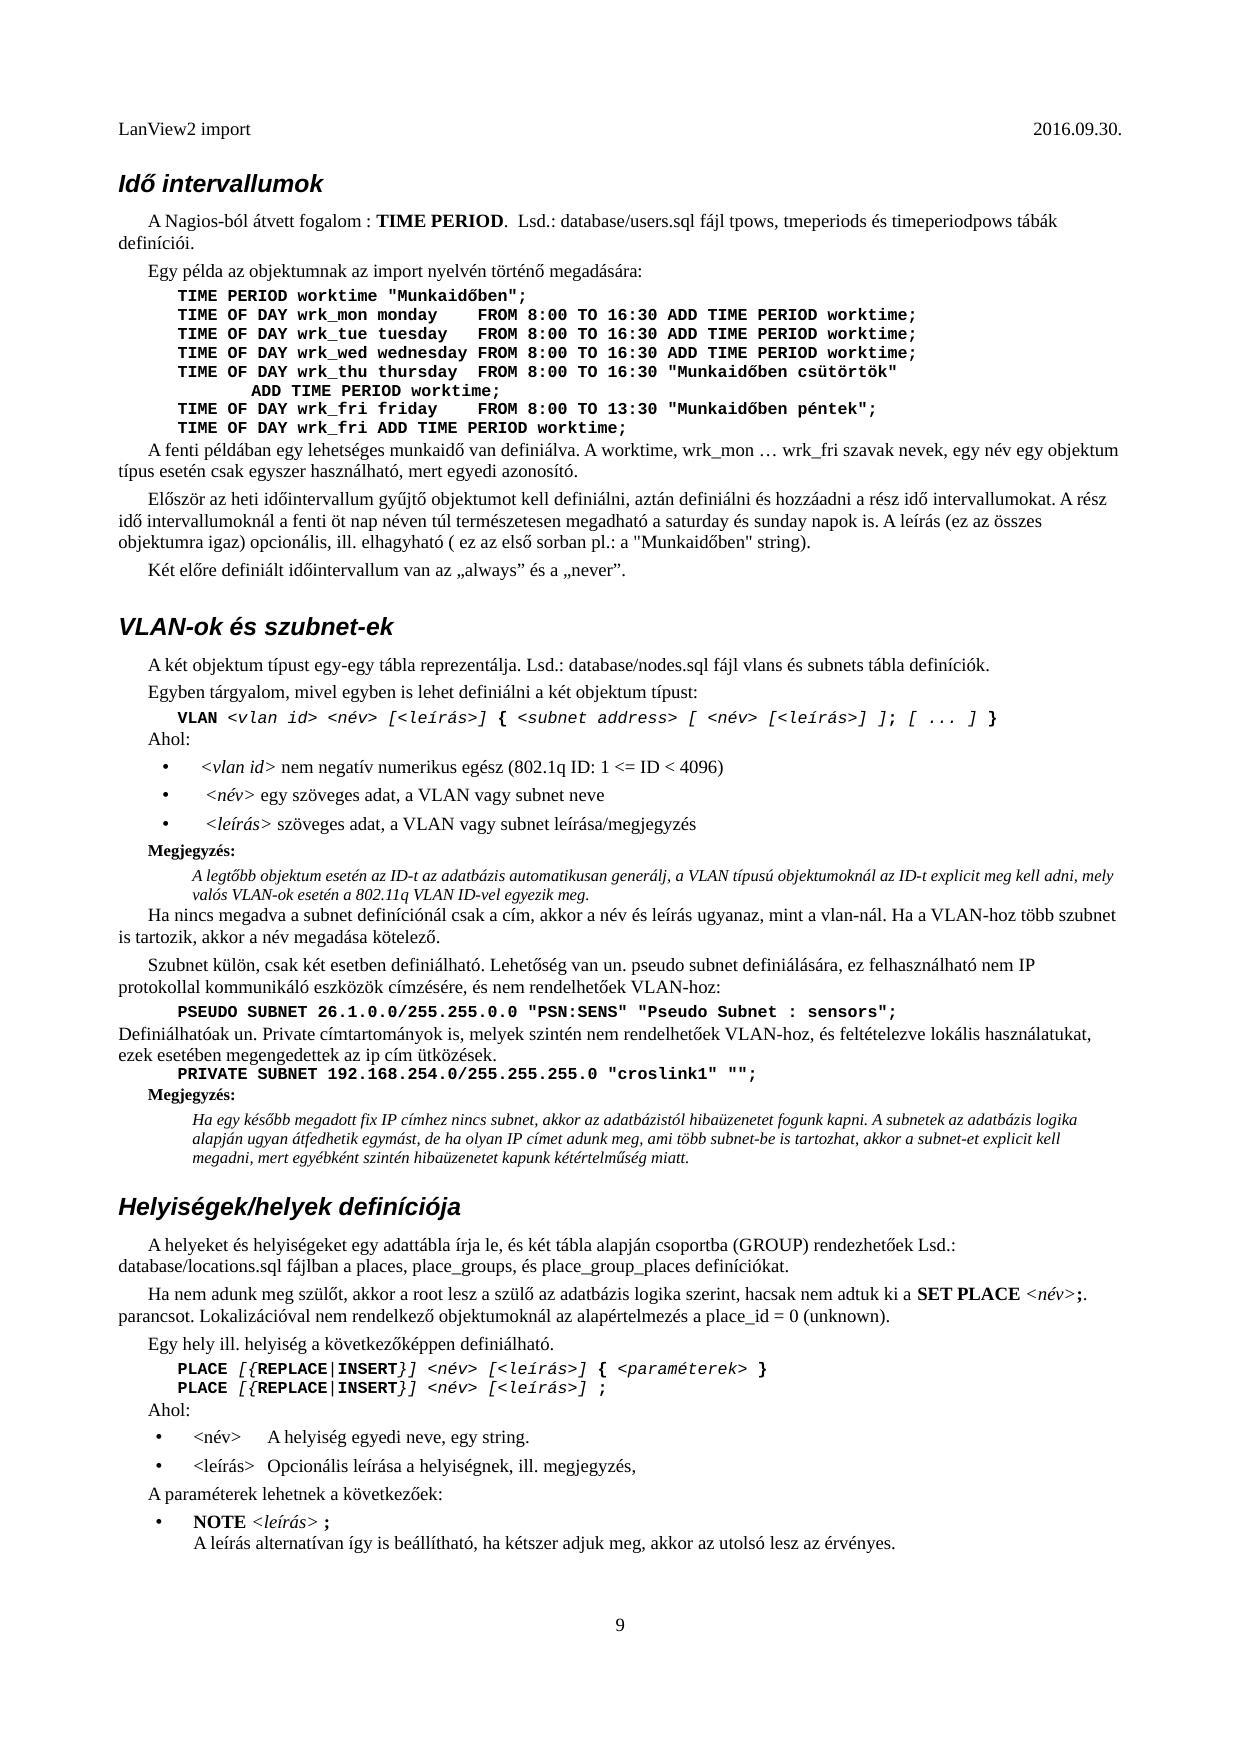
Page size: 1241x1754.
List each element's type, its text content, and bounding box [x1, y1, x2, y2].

text PSEUDO SUBNET 26.1.0.0/255.255.0.0 "PSN:SENS" "Pseudo Subnet : sensors"; [177, 1003, 1122, 1022]
text TIME OF DAY wrk_wed wednesday FROM 8:00 TO 16:30 ADD TIME PERIOD worktime; [177, 344, 1122, 363]
text A Nagios-ból átvett fogalom : TIME PERIOD. Lsd.: database/users.sql fájl tpows, tmeperiods és timeperiodpows tábák definíciói. [118, 210, 1122, 253]
text Egy példa az objektumnak az import nyelvén történő megadására: [118, 260, 1122, 281]
text A legtőbb objektum esetén az ID-t az adatbázis automatikusan generálj, a VLAN típusú objektumoknál az ID-t explicit meg kell adni, mely valós VLAN-ok esetén a 802.11q VLAN ID-vel egyezik meg. [192, 866, 1122, 904]
text Egyben tárgyalom, mivel egyben is lehet definiálni a két objektum típust: [118, 681, 1122, 703]
text Definiálhatóak un. Private címtartományok is, melyek szintén nem rendelhetőek VLAN-hoz, és feltételezve lokális használatukat, ezek esetében megengedettek az ip cím ütközések. [118, 1022, 1122, 1066]
text ADD TIME PERIOD worktime; [177, 382, 1122, 401]
list <leírás> Opcionális leírása a helyiségnek, ill. megjegyzés, [156, 1454, 1122, 1476]
list <leírás> szöveges adat, a VLAN vagy subnet leírása/megjegyzés [162, 812, 1122, 834]
text TIME PERIOD worktime "Munkaidőben"; [177, 288, 1122, 307]
text Ahol: [118, 728, 1122, 750]
text TIME OF DAY wrk_thu thursday FROM 8:00 TO 16:30 "Munkaidőben csütörtök" [177, 363, 1122, 382]
text Ha egy később megadott fix IP címhez nincs subnet, akkor az adatbázistól hibaüzenetet fogunk kapni. A subnetek az adatbázis logika alapján ugyan átfedhetik egymást, de ha olyan IP címet adunk meg, ami több subnet-be is tartozhat, akkor a subnet-et explicit kell megadni, mert egyébként szintén hibaüzenetet kapunk kétértelműség miatt. [192, 1110, 1122, 1167]
text A paraméterek lehetnek a következőek: [118, 1482, 1122, 1504]
text Ha nem adunk meg szülőt, akkor a root lesz a szülő az adatbázis logika szerint, hacsak nem adtuk ki a SET PLACE <név>;. parancsot. Lokalizációval nem rendelkező objektumoknál az alapértelmezés a place_id = 0 (unknown). [118, 1283, 1122, 1326]
list <név> A helyiség egyedi neve, egy string. [156, 1426, 1122, 1448]
text Megjegyzés: [118, 1084, 1122, 1103]
text Először az heti időintervallum gyűjtő objektumot kell definiálni, aztán definiálni és hozzáadni a rész idő intervallumokat. A rész idő intervallumoknál a fenti öt nap néven túl természetesen megadható a saturday és sunday napok is. A leírás (ez az összes objektumra igaz) opcionális, ill. elhagyható ( ez az első sorban pl.: a "Munkaidőben" string). [118, 488, 1122, 553]
text Megjegyzés: [118, 840, 1122, 859]
text A két objektum típust egy-egy tábla reprezentálja. Lsd.: database/nodes.sql fájl vlans és subnets tábla definíciók. [118, 653, 1122, 675]
text TIME OF DAY wrk_fri friday FROM 8:00 TO 13:30 "Munkaidőben péntek"; [177, 401, 1122, 420]
subtitle Helyiségek/helyek definíciója [118, 1192, 1122, 1221]
text TIME OF DAY wrk_tue tuesday FROM 8:00 TO 16:30 ADD TIME PERIOD worktime; [177, 326, 1122, 344]
text A helyeket és helyiségeket egy adattábla írja le, és két tábla alapján csoportba (GROUP) rendezhetőek Lsd.: database/locations.sql fájlban a places, place_groups, és place_group_places definíciókat. [118, 1233, 1122, 1277]
subtitle VLAN-ok és szubnet-ek [118, 612, 1122, 641]
list NOTE <leírás> ; A leírás alternatívan így is beállítható, ha kétszer adjuk meg, akkor az utolsó lesz az érvényes. [156, 1511, 1122, 1554]
text PLACE [{REPLACE|INSERT}] <név> [<leírás>] { <paraméterek> } [177, 1361, 1122, 1379]
subtitle Idő intervallumok [118, 169, 1122, 198]
text Ahol: [118, 1398, 1122, 1420]
text A fenti példában egy lehetséges munkaidő van definiálva. A worktime, wrk_mon … wrk_fri szavak nevek, egy név egy objektum típus esetén csak egyszer használható, mert egyedi azonosító. [118, 439, 1122, 482]
text PRIVATE SUBNET 192.168.254.0/255.255.255.0 "croslink1" ""; [177, 1066, 1122, 1084]
text VLAN <vlan id> <név> [<leírás>] { <subnet address> [ <név> [<leírás>] ]; [ ... ] } [177, 709, 1122, 728]
text TIME OF DAY wrk_mon monday FROM 8:00 TO 16:30 ADD TIME PERIOD worktime; [177, 307, 1122, 326]
list <vlan id> nem negatív numerikus egész (802.1q ID: 1 <= ID < 4096) [162, 756, 1122, 778]
text PLACE [{REPLACE|INSERT}] <név> [<leírás>] ; [177, 1379, 1122, 1398]
text Két előre definiált időintervallum van az „always” és a „never”. [118, 559, 1122, 581]
text Egy hely ill. helyiség a következőképpen definiálható. [118, 1333, 1122, 1354]
text Ha nincs megadva a subnet definíciónál csak a cím, akkor a név és leírás ugyanaz, mint a vlan-nál. Ha a VLAN-hoz több szubnet is tartozik, akkor a név megadása kötelező. [118, 904, 1122, 947]
list <név> egy szöveges adat, a VLAN vagy subnet neve [162, 784, 1122, 806]
text Szubnet külön, csak két esetben definiálható. Lehetőség van un. pseudo subnet definiálására, ez felhasználható nem IP protokollal kommunikáló eszközök címzésére, és nem rendelhetőek VLAN-hoz: [118, 954, 1122, 997]
text TIME OF DAY wrk_fri ADD TIME PERIOD worktime; [177, 420, 1122, 439]
